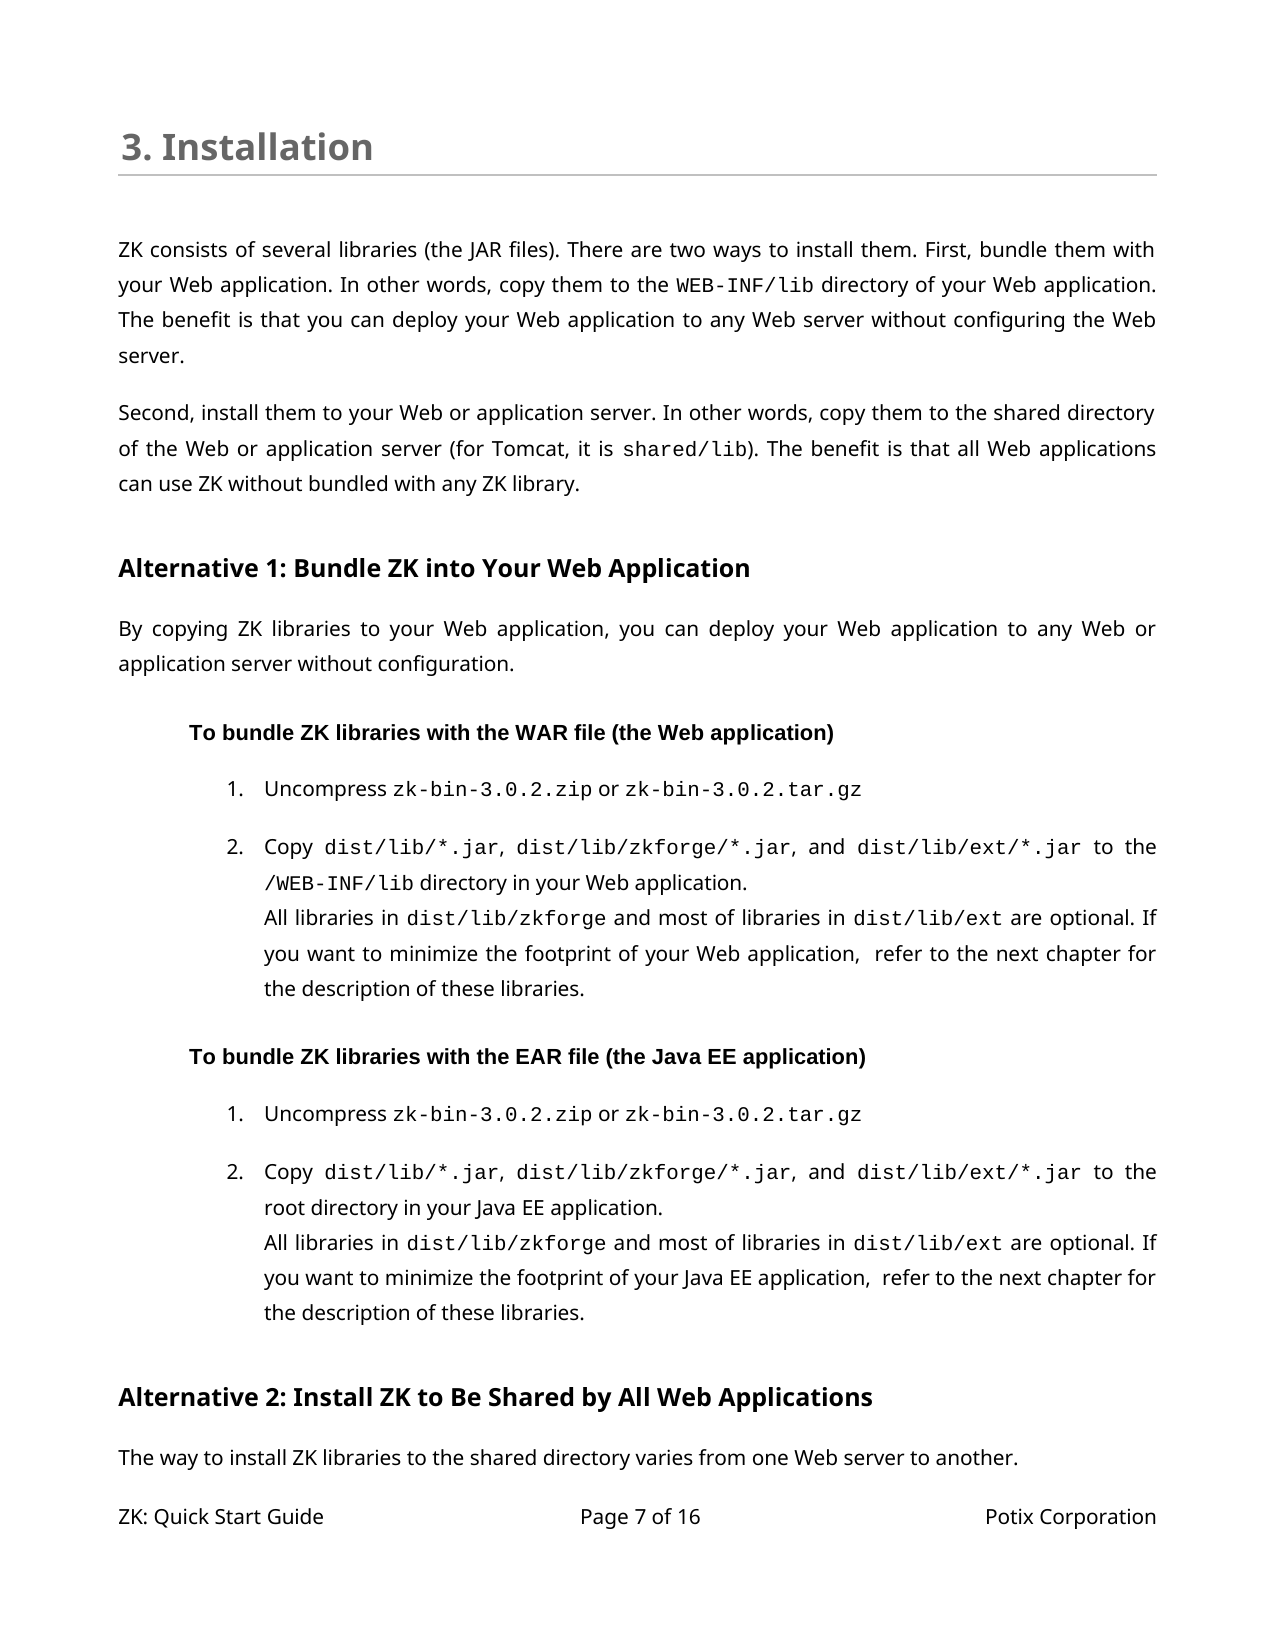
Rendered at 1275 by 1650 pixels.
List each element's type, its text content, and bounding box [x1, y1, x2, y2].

subtitle 3. Installation [118, 118, 1157, 174]
text By copying ZK libraries to your Web application, you can deploy your Web application to any Web or application server without configuration. [118, 614, 1157, 677]
text The way to install ZK libraries to the shared directory varies from one Web server to another. [118, 1443, 1157, 1472]
list Uncompress zk-bin-3.0.2.zip or zk-bin-3.0.2.tar.gz [226, 1099, 1157, 1128]
list Copy dist/lib/*.jar, dist/lib/zkforge/*.jar, and dist/lib/ext/*.jar to the /WEB-INF/lib directory in your Web application. All libraries in dist/lib/zkforge and most of libraries in dist/lib/ext are optional. If you want to minimize the footprint of your Web application, refer to the next chapter for the description of these libraries. [226, 832, 1157, 1002]
text ZK consists of several libraries (the JAR files). There are two ways to install them. First, bundle them with your Web application. In other words, copy them to the WEB-INF/lib directory of your Web application. The benefit is that you can deploy your Web application to any Web server without configuring the Web server. [118, 235, 1157, 369]
text Second, install them to your Web or application server. In other words, copy them to the shared directory of the Web or application server (for Tomcat, it is shared/lib). The benefit is that all Web applications can use ZK without bundled with any ZK library. [118, 398, 1157, 497]
subtitle To bundle ZK libraries with the EAR file (the Java EE application) [189, 1045, 1157, 1069]
subtitle Alternative 2: Install ZK to Be Shared by All Web Applications [118, 1380, 1157, 1414]
subtitle To bundle ZK libraries with the WAR file (the Web application) [189, 720, 1157, 745]
list Uncompress zk-bin-3.0.2.zip or zk-bin-3.0.2.tar.gz [226, 774, 1157, 803]
list Copy dist/lib/*.jar, dist/lib/zkforge/*.jar, and dist/lib/ext/*.jar to the root directory in your Java EE application. All libraries in dist/lib/zkforge and most of libraries in dist/lib/ext are optional. If you want to minimize the footprint of your Java EE application, refer to the next chapter for the description of these libraries. [226, 1157, 1157, 1327]
subtitle Alternative 1: Bundle ZK into Your Web Application [118, 551, 1157, 584]
